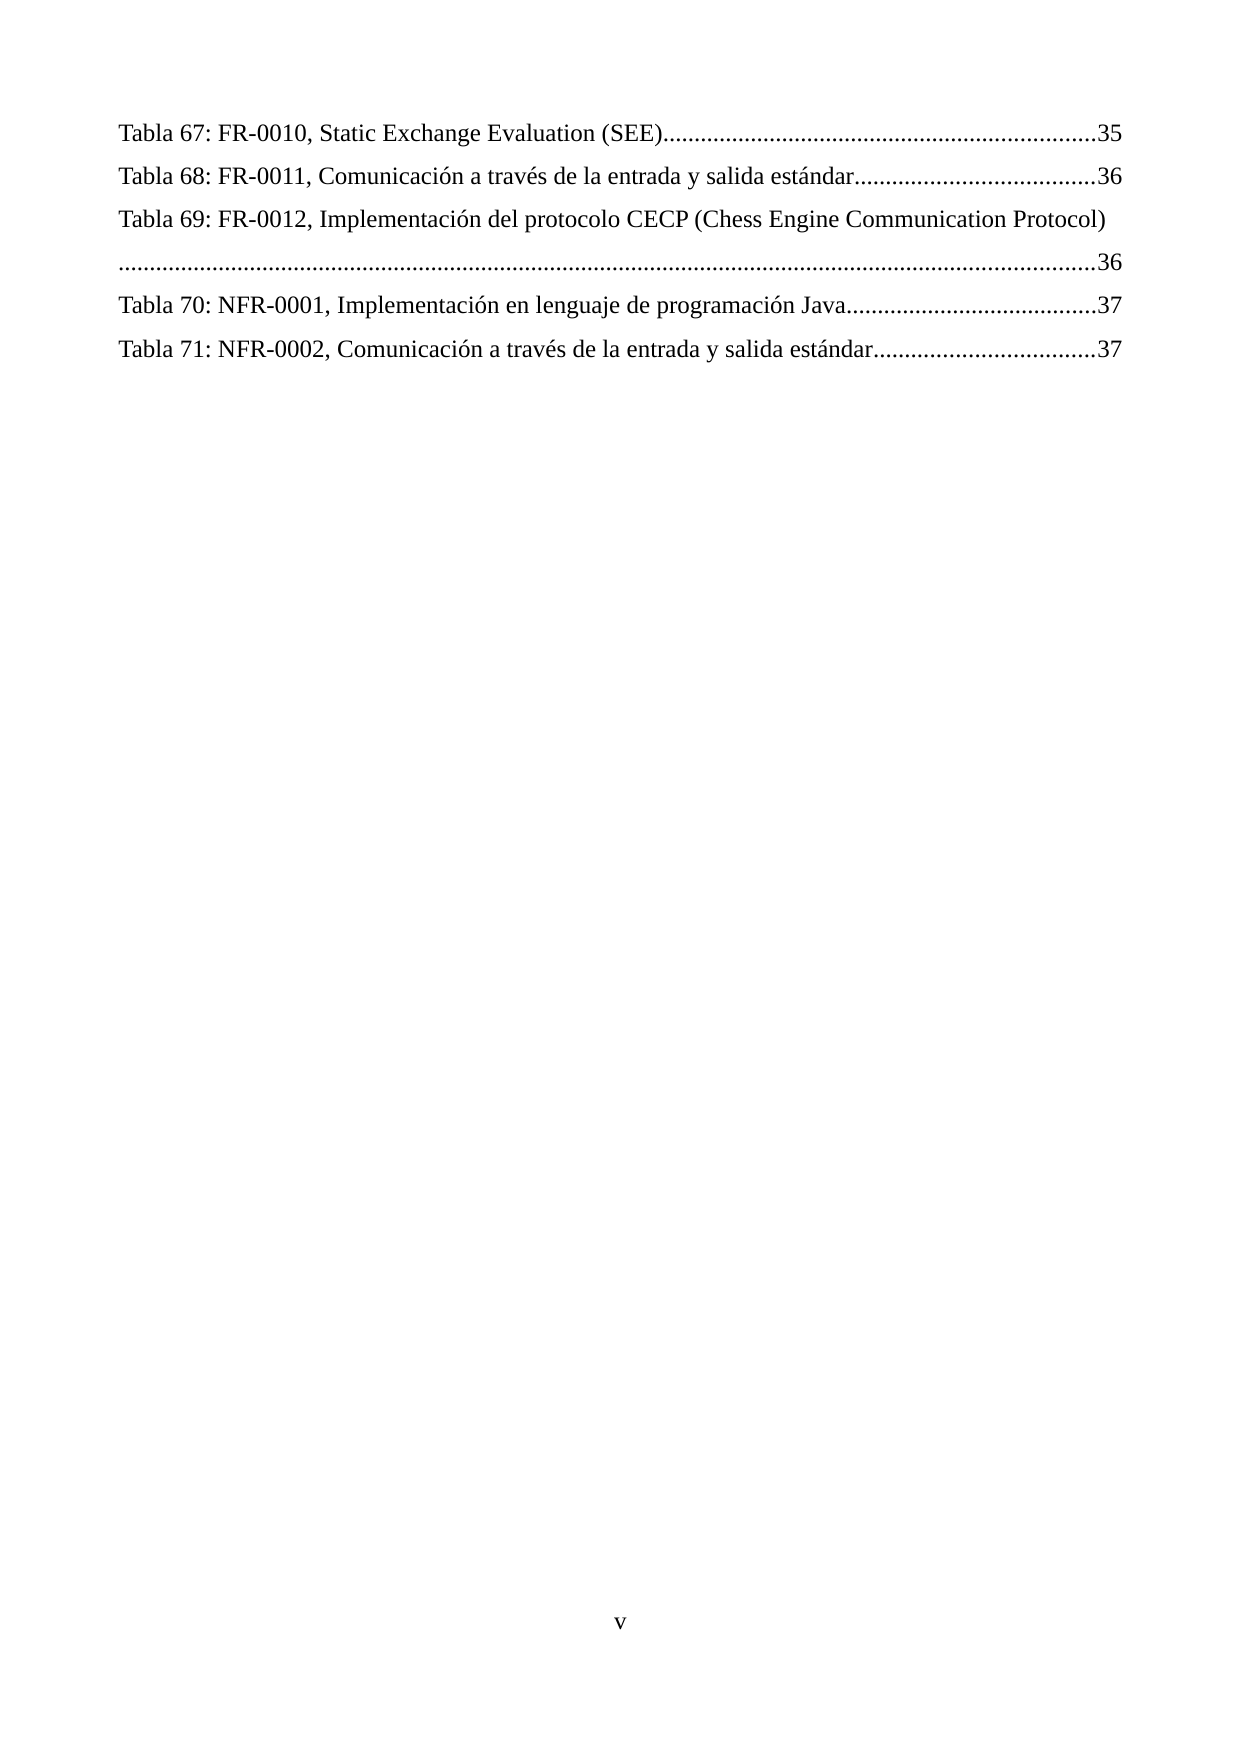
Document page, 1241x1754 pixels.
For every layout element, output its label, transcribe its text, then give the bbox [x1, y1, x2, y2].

text Tabla 71: NFR-0002, Comunicación a través de la entrada y salida estándar 37 [118, 334, 1122, 362]
text Tabla 70: NFR-0001, Implementación en lenguaje de programación Java 37 [118, 291, 1122, 319]
text Tabla 68: FR-0011, Comunicación a través de la entrada y salida estándar 36 [118, 161, 1122, 190]
text Tabla 69: FR-0012, Implementación del protocolo CECP (Chess Engine Communication Protocol) 36 [118, 204, 1122, 276]
text Tabla 67: FR-0010, Static Exchange Evaluation (SEE) 35 [118, 118, 1122, 147]
